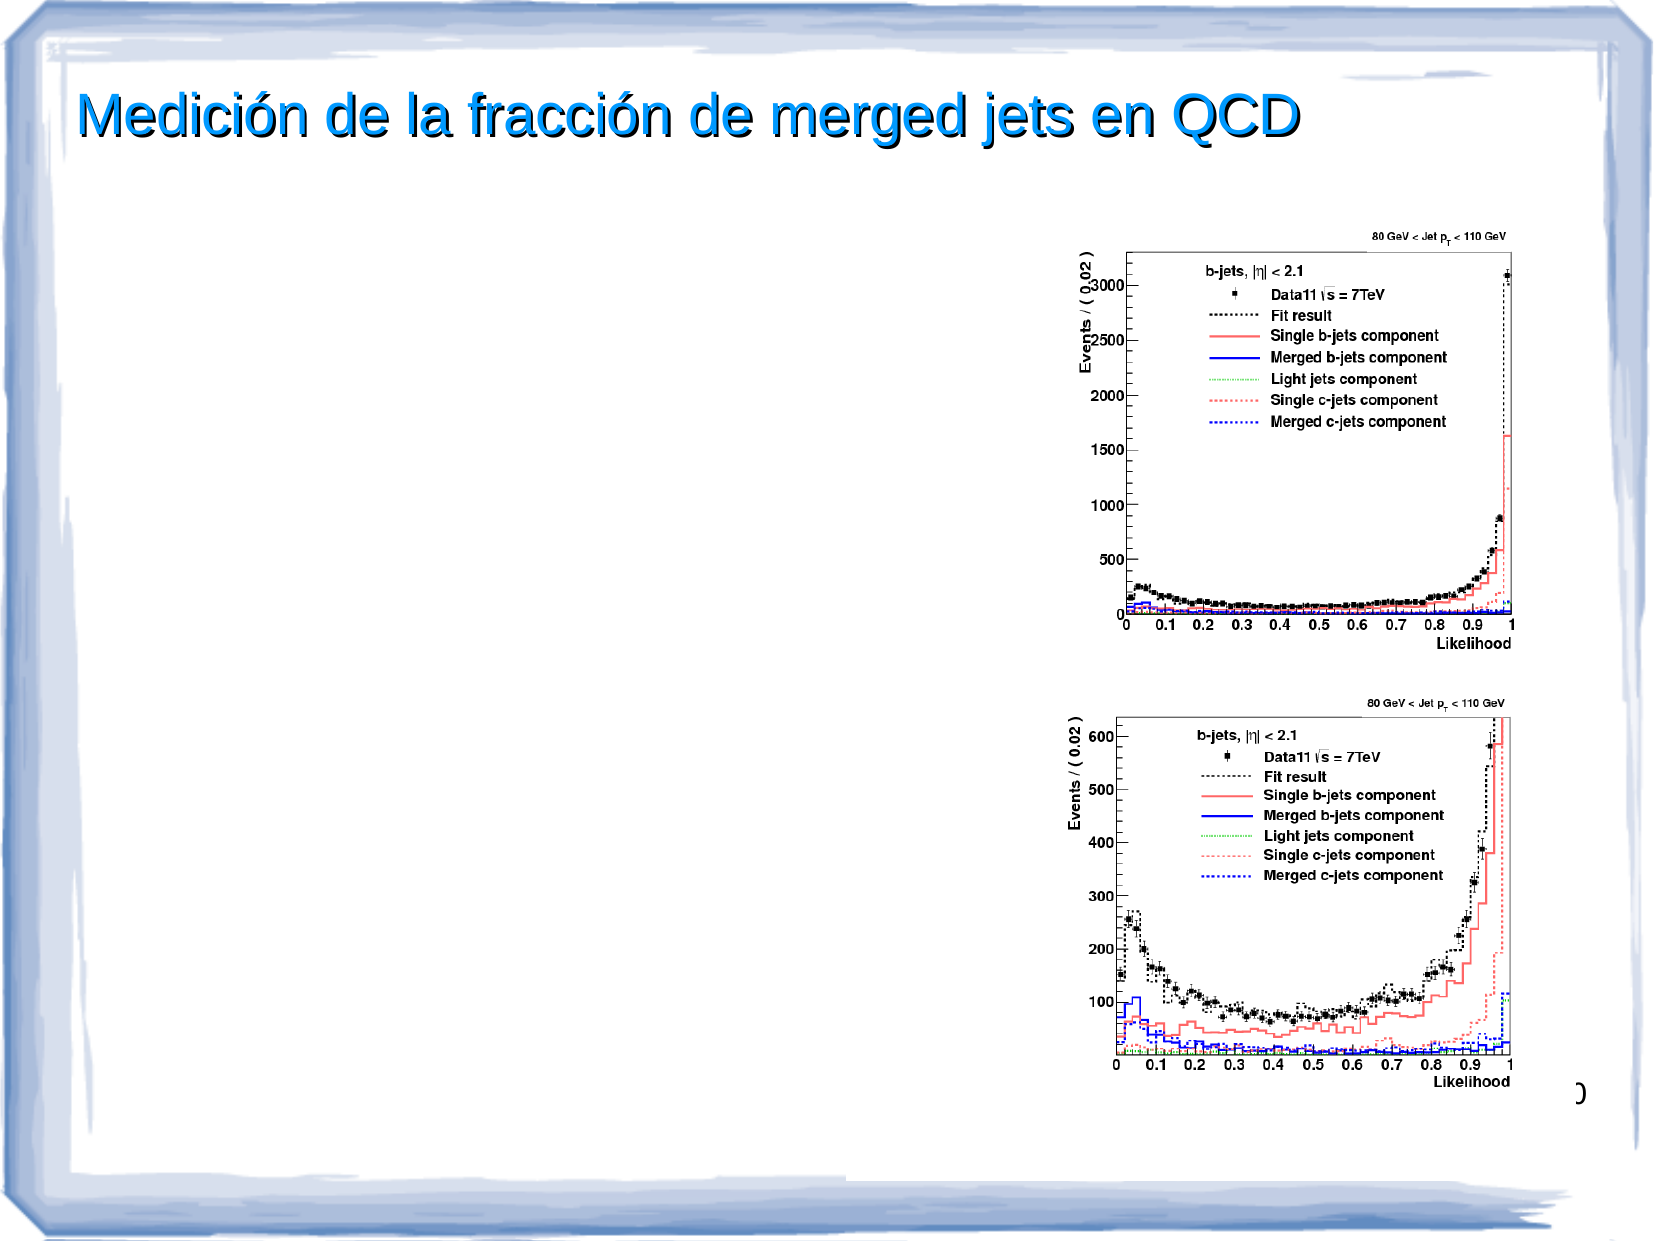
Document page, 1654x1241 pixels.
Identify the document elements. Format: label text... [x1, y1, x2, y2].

title Medición de la fracción de merged jets en QCD [75, 39, 1437, 190]
picture [0, 0, 1654, 1241]
